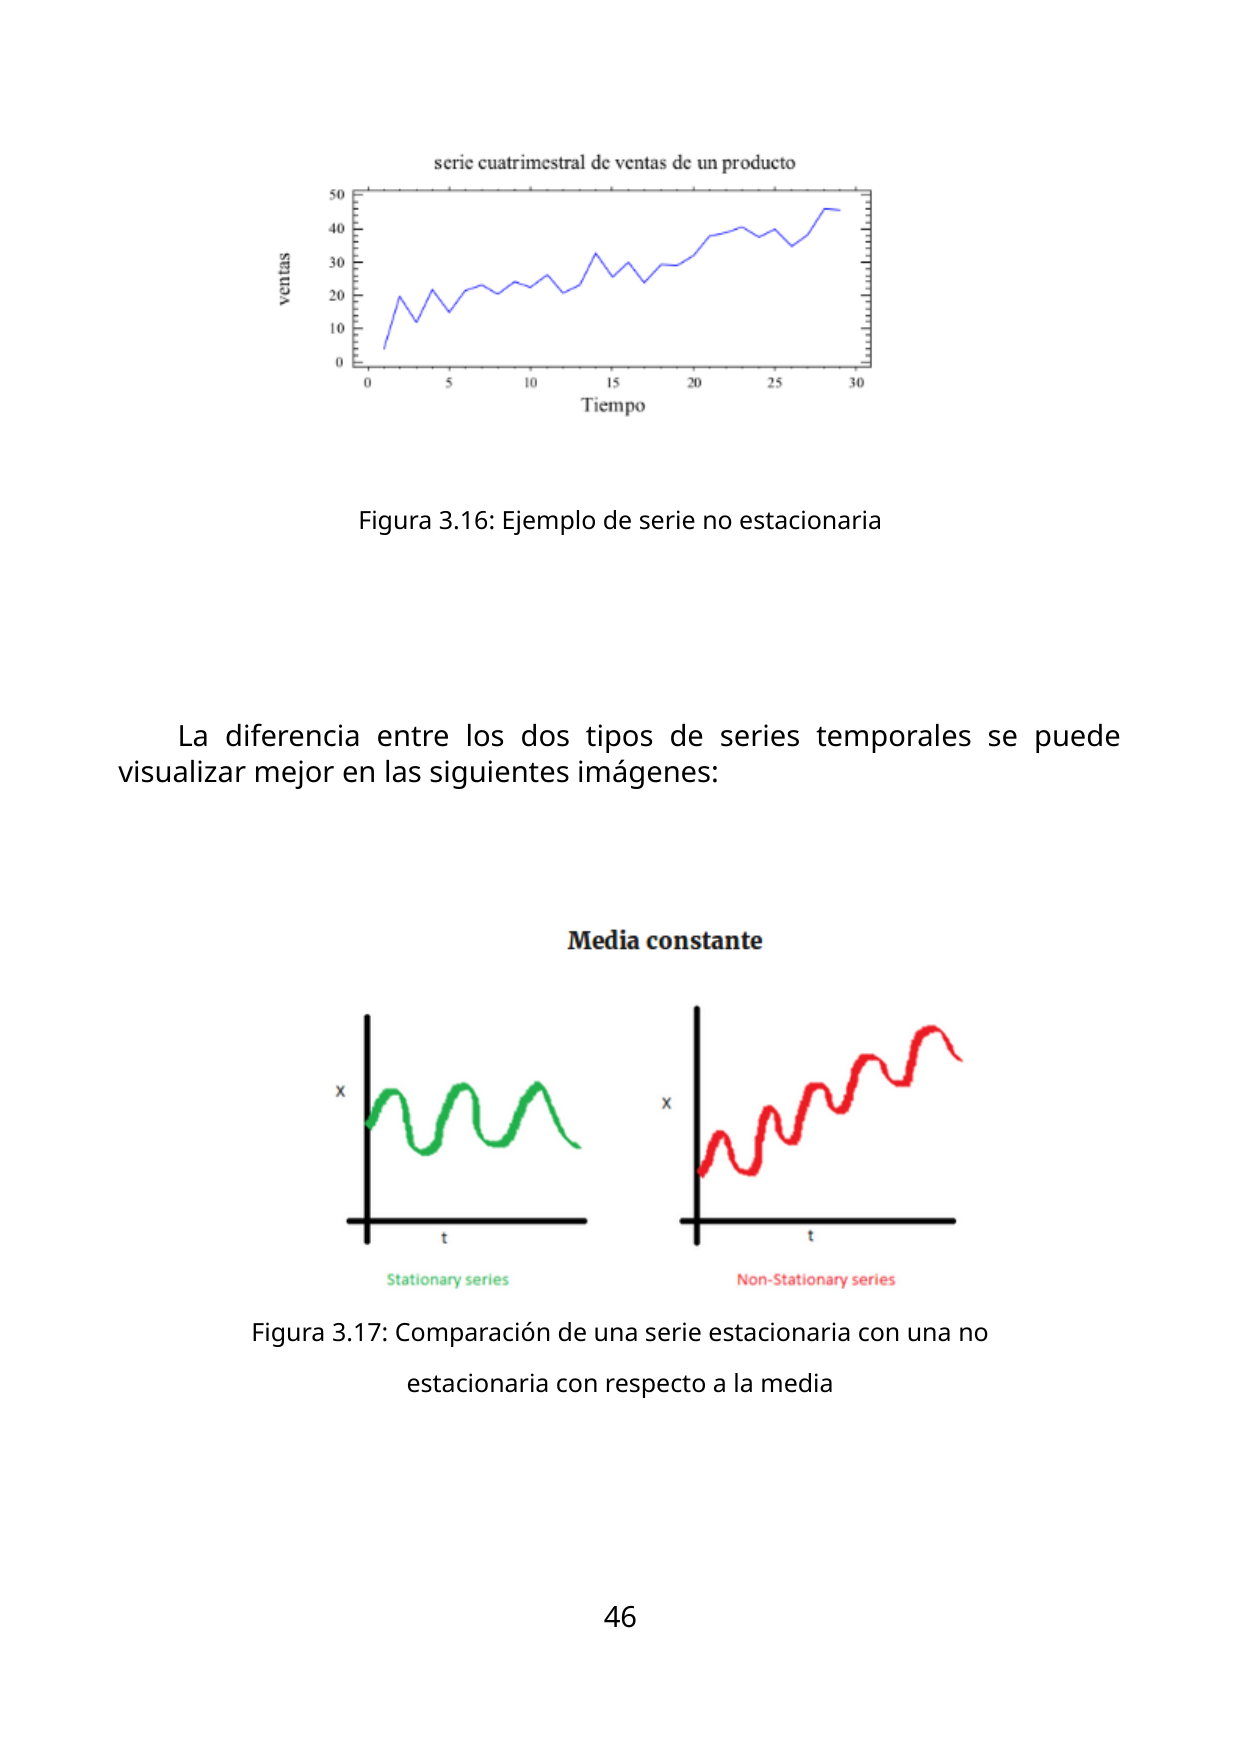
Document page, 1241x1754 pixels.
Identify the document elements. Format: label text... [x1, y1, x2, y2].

picture [249, 130, 991, 486]
text La diferencia entre los dos tipos de series temporales se puede visualizar mejor en las siguientes imágenes: [118, 715, 1122, 791]
text Figura 3.17: Comparación de una serie estacionaria con una no estacionaria con respecto a la media [226, 1298, 1015, 1399]
picture [225, 871, 1015, 1298]
text Figura 3.16: Ejemplo de serie no estacionaria [250, 486, 990, 536]
